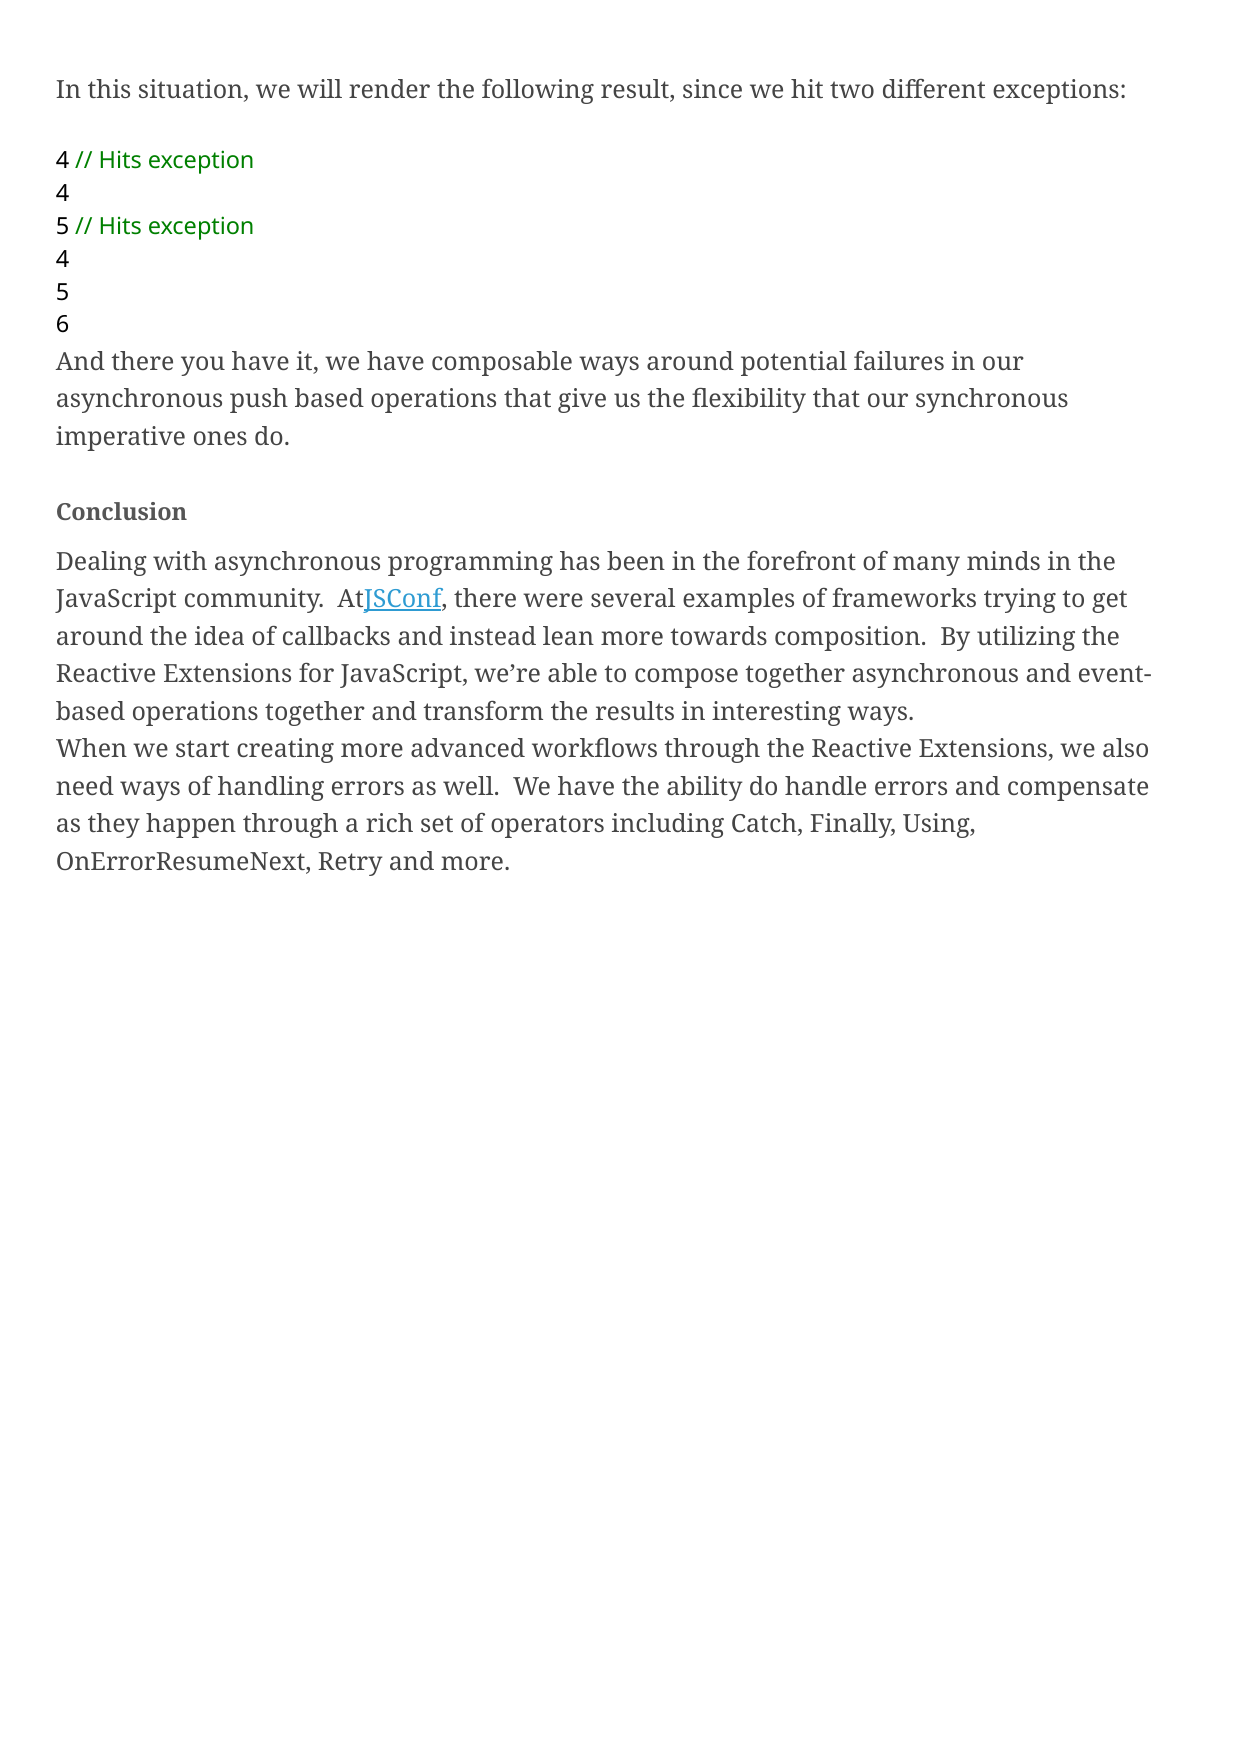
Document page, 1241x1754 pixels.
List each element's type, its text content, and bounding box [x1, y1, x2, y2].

text When we start creating more advanced workflows through the Reactive Extensions, we also need ways of handling errors as well. We have the ability do handle errors and compensate as they happen through a rich set of operators including Catch, Finally, Using, OnErrorResumeNext, Retry and more. [56, 727, 1178, 877]
text 6 [56, 307, 1178, 340]
text Dealing with asynchronous programming has been in the forefront of many minds in the JavaScript community. AtJSConf, there were several examples of frameworks trying to get around the idea of callbacks and instead lean more towards composition. By utilizing the Reactive Extensions for JavaScript, we’re able to compose together asynchronous and event-based operations together and transform the results in interesting ways. [56, 540, 1178, 727]
text In this situation, we will render the following result, since we hit two different exceptions: [56, 68, 1178, 105]
text 4 // Hits exception [56, 143, 1178, 176]
text 5 // Hits exception [56, 208, 1178, 241]
subtitle Conclusion [56, 490, 1178, 527]
text And there you have it, we have composable ways around potential failures in our asynchronous push based operations that give us the flexibility that our synchronous imperative ones do. [56, 340, 1178, 452]
text 5 [56, 274, 1178, 307]
text 4 [56, 241, 1178, 274]
text 4 [56, 176, 1178, 208]
